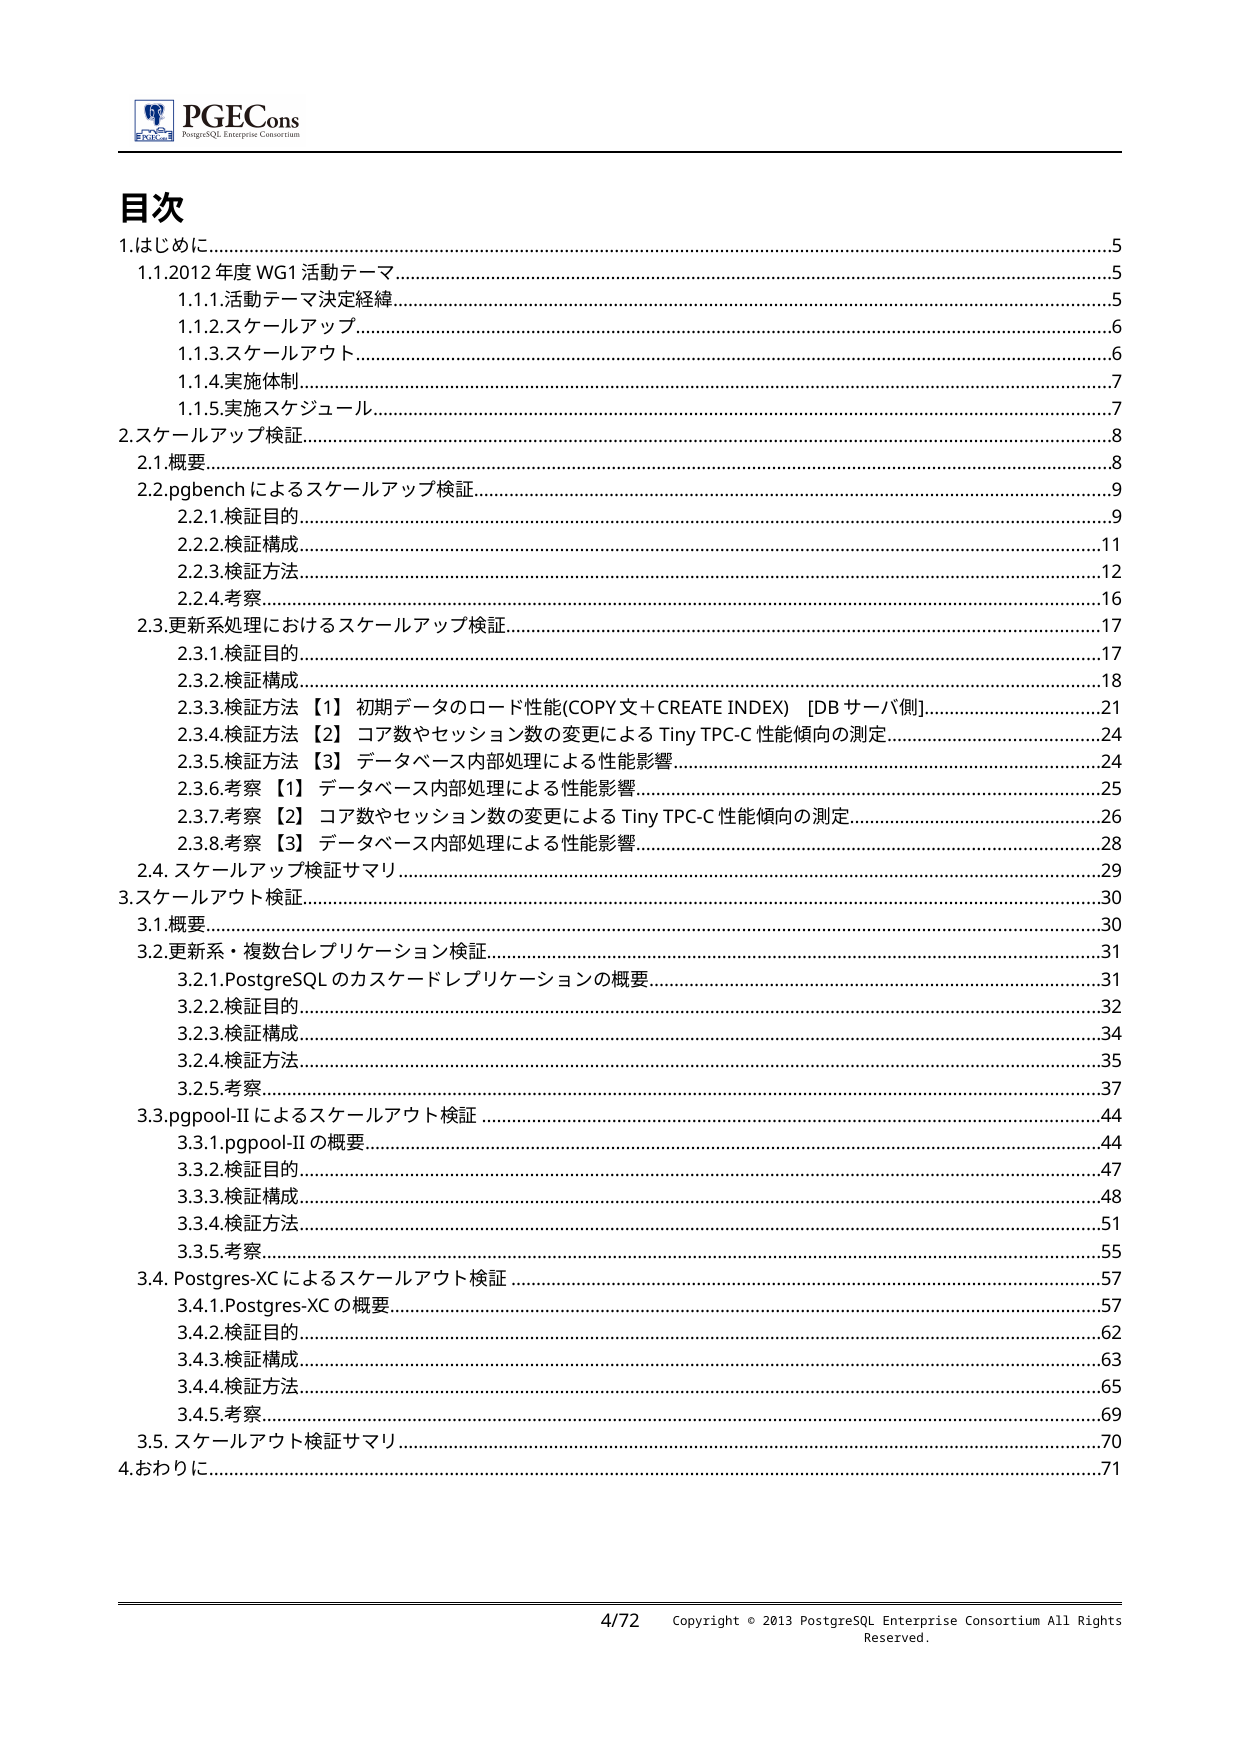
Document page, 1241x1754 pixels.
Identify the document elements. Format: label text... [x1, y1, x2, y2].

text 3.3.4.検証方法 51 [177, 1209, 1122, 1236]
text 2.1.概要 8 [137, 448, 1122, 475]
text 3.3.2.検証目的 47 [177, 1155, 1122, 1182]
text 2.3.2.検証構成 18 [177, 665, 1122, 692]
text 1.1.1.活動テーマ決定経緯 5 [177, 285, 1122, 312]
text 3.4.5.考察 69 [177, 1399, 1122, 1427]
text 2.3.8.考察 【3】 データベース内部処理による性能影響 28 [177, 828, 1122, 856]
text 2.3.5.検証方法 【3】 データベース内部処理による性能影響 24 [177, 747, 1122, 774]
text 2.3.1.検証目的 17 [177, 638, 1122, 665]
text 3.スケールアウト検証 30 [118, 883, 1122, 910]
text 1.1.2012年度WG1活動テーマ 5 [137, 257, 1122, 285]
text 1.1.4.実施体制 7 [177, 366, 1122, 393]
text 3.2.更新系・複数台レプリケーション検証 31 [137, 937, 1122, 964]
text 1.はじめに 5 [118, 230, 1122, 257]
text 1.1.3.スケールアウト 6 [177, 339, 1122, 366]
text 2.2.1.検証目的 9 [177, 502, 1122, 529]
subtitle 目次 [118, 182, 1122, 230]
text 2.2.3.検証方法 12 [177, 557, 1122, 584]
text 2.2.pgbenchによるスケールアップ検証 9 [137, 475, 1122, 502]
text 2.2.4.考察 16 [177, 584, 1122, 611]
text 2.3.更新系処理におけるスケールアップ検証 17 [137, 611, 1122, 638]
text 3.4. Postgres-XCによるスケールアウト検証 57 [137, 1263, 1122, 1291]
text 3.4.3.検証構成 63 [177, 1345, 1122, 1372]
text 3.1.概要 30 [137, 910, 1122, 937]
text 3.3.1.pgpool-IIの概要 44 [177, 1127, 1122, 1155]
text 2.スケールアップ検証 8 [118, 421, 1122, 448]
text 3.2.1.PostgreSQLのカスケードレプリケーションの概要 31 [177, 964, 1122, 992]
text 3.4.1.Postgres-XCの概要 57 [177, 1291, 1122, 1318]
text 3.2.4.検証方法 35 [177, 1046, 1122, 1073]
text 3.4.2.検証目的 62 [177, 1318, 1122, 1345]
text 3.2.3.検証構成 34 [177, 1019, 1122, 1046]
text 3.5. スケールアウト検証サマリ 70 [137, 1427, 1122, 1454]
text 1.1.5.実施スケジュール 7 [177, 393, 1122, 421]
text 3.2.5.考察 37 [177, 1073, 1122, 1100]
picture [128, 94, 306, 147]
text 3.4.4.検証方法 65 [177, 1372, 1122, 1399]
text 3.3.pgpool-IIによるスケールアウト検証 44 [137, 1100, 1122, 1127]
text 2.3.6.考察 【1】 データベース内部処理による性能影響 25 [177, 774, 1122, 801]
text 3.3.3.検証構成 48 [177, 1182, 1122, 1209]
text 4.おわりに 71 [118, 1454, 1122, 1481]
text 2.3.7.考察 【2】 コア数やセッション数の変更によるTiny TPC-C性能傾向の測定 26 [177, 801, 1122, 828]
text 3.3.5.考察 55 [177, 1236, 1122, 1263]
text 2.3.4.検証方法 【2】 コア数やセッション数の変更によるTiny TPC-C性能傾向の測定 24 [177, 720, 1122, 747]
text 2.2.2.検証構成 11 [177, 529, 1122, 557]
text 1.1.2.スケールアップ 6 [177, 312, 1122, 339]
text 2.4. スケールアップ検証サマリ 29 [137, 856, 1122, 883]
text 2.3.3.検証方法 【1】 初期データのロード性能(COPY文＋CREATE INDEX) [DBサーバ側] 21 [177, 692, 1122, 720]
text 3.2.2.検証目的 32 [177, 992, 1122, 1019]
